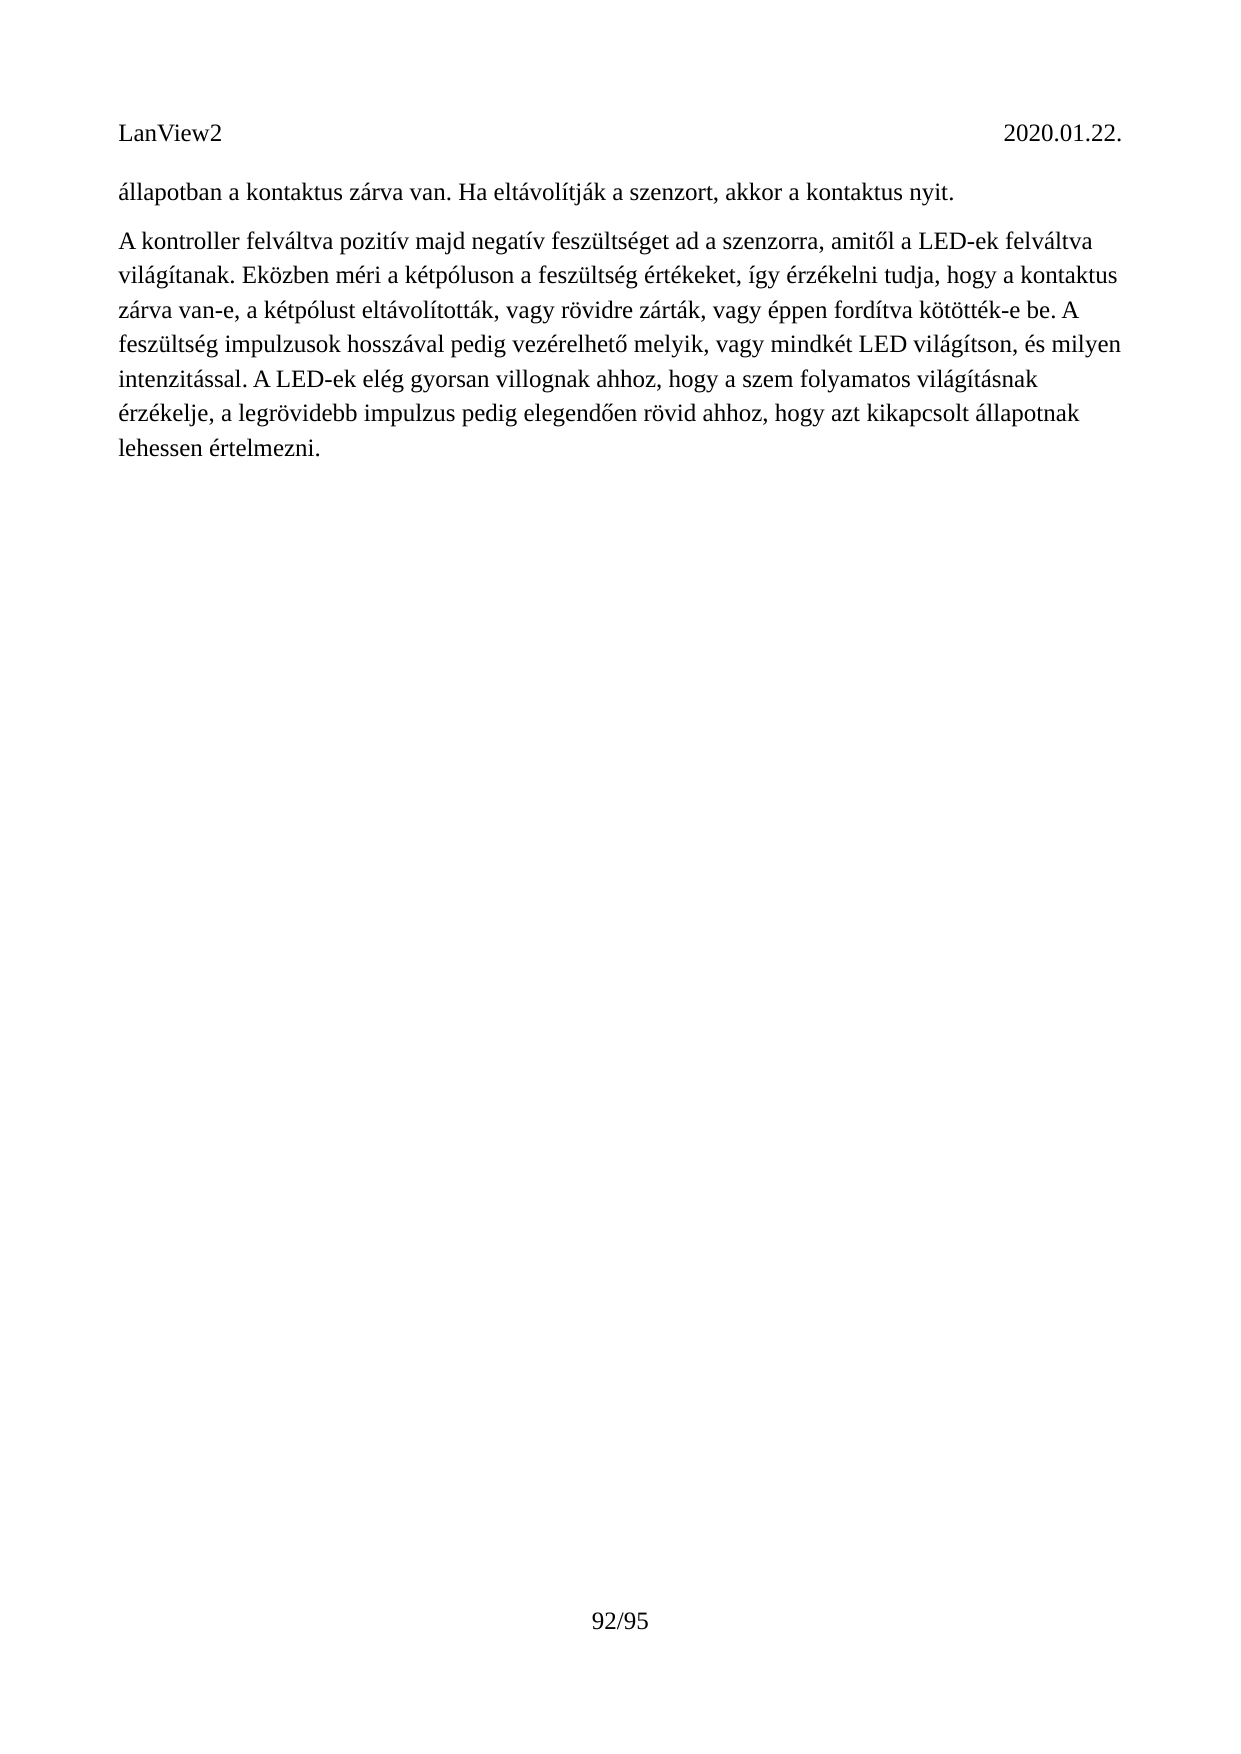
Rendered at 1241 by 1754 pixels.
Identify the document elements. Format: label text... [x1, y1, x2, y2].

text állapotban a kontaktus zárva van. Ha eltávolítják a szenzort, akkor a kontaktus nyit. [118, 177, 1122, 206]
text A kontroller felváltva pozitív majd negatív feszültséget ad a szenzorra, amitől a LED-ek felváltva világítanak. Eközben méri a kétpóluson a feszültség értékeket, így érzékelni tudja, hogy a kontaktus zárva van-e, a kétpólust eltávolították, vagy rövidre zárták, vagy éppen fordítva kötötték-e be. A feszültség impulzusok hosszával pedig vezérelhető melyik, vagy mindkét LED világítson, és milyen intenzitással. A LED-ek elég gyorsan villognak ahhoz, hogy a szem folyamatos világításnak érzékelje, a legrövidebb impulzus pedig elegendően rövid ahhoz, hogy azt kikapcsolt állapotnak lehessen értelmezni. [118, 226, 1122, 462]
